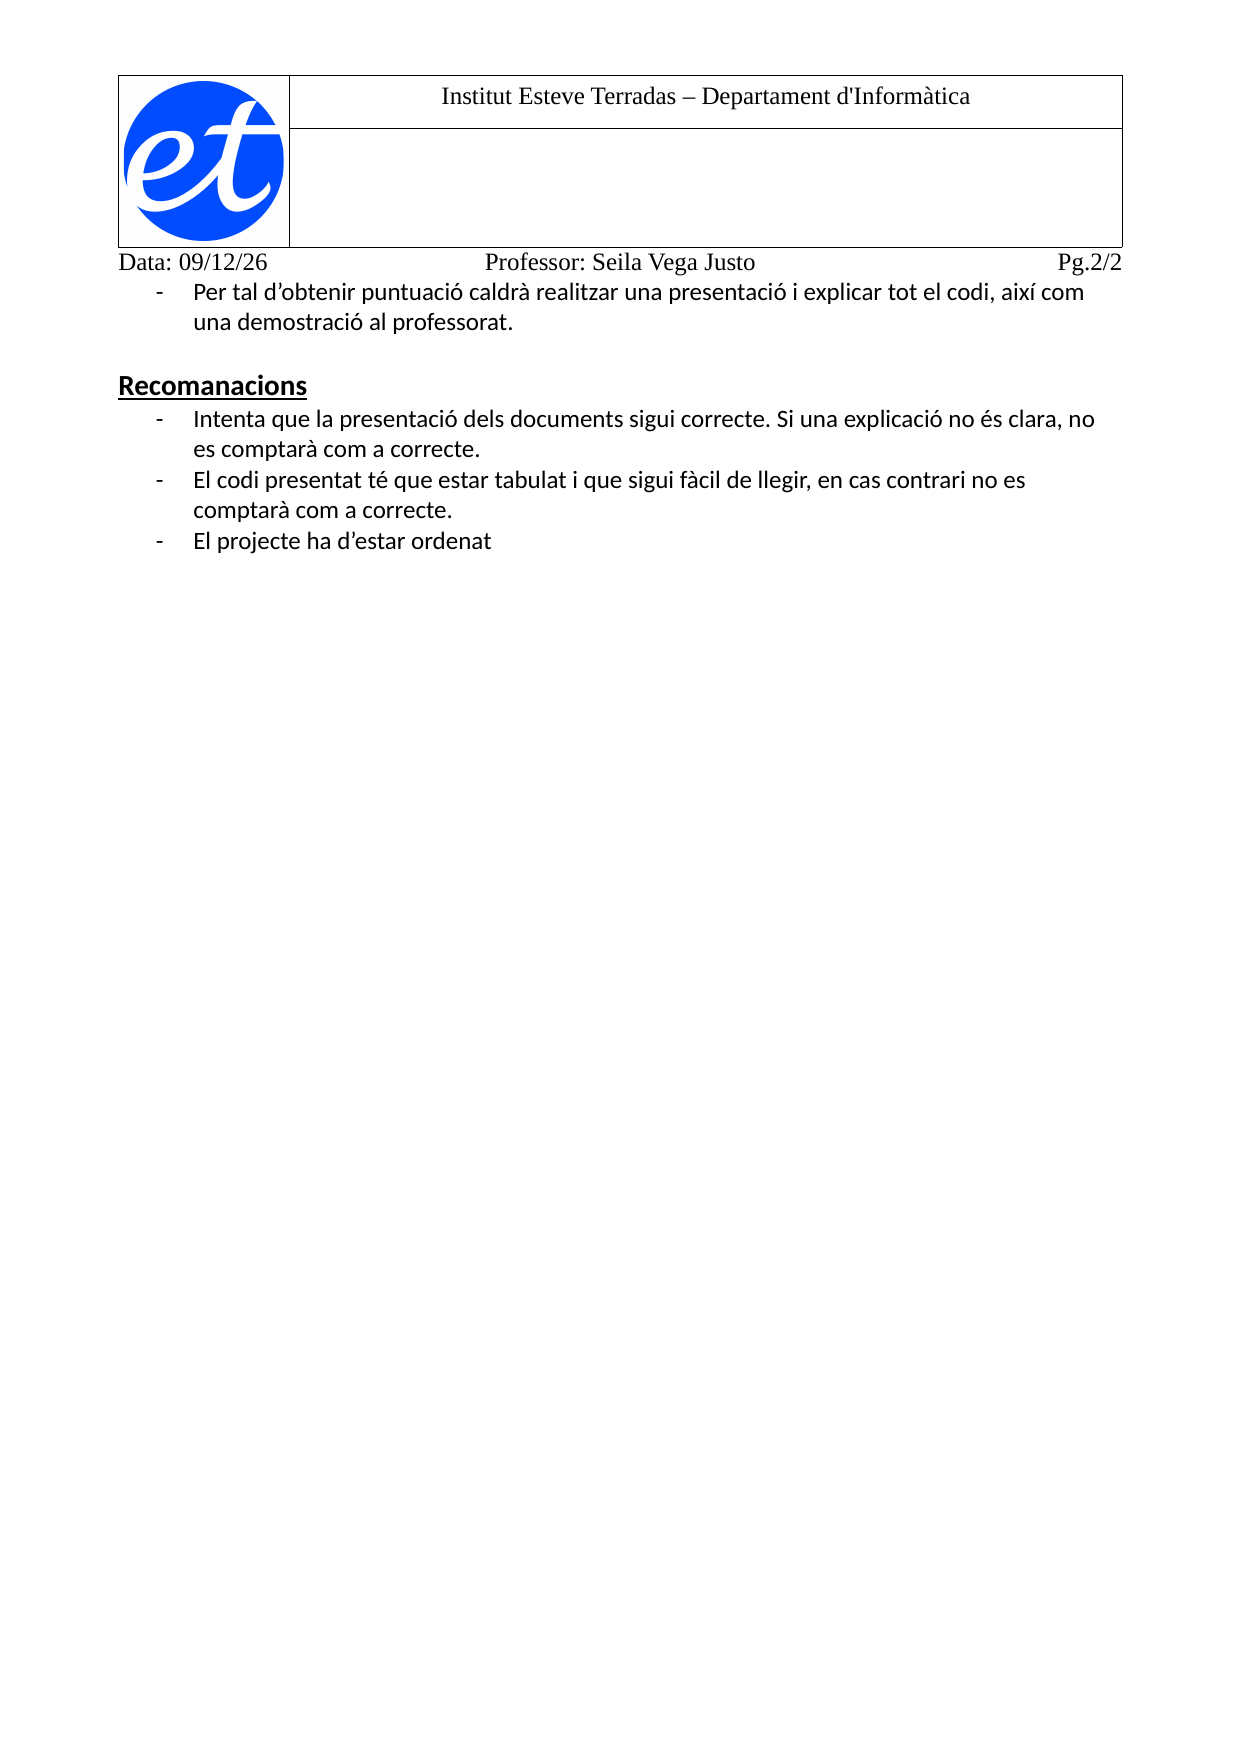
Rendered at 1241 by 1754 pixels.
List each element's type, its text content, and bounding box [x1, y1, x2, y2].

list El codi presentat té que estar tabulat i que sigui fàcil de llegir, en cas contrari no es comptarà com a correcte. [156, 464, 1122, 525]
text Recomanacions [118, 367, 1122, 403]
list Intenta que la presentació dels documents sigui correcte. Si una explicació no és clara, no es comptarà com a correcte. [156, 403, 1122, 464]
list El projecte ha d’estar ordenat [156, 525, 1122, 556]
list Per tal d’obtenir puntuació caldrà realitzar una presentació i explicar tot el codi, així com una demostració al professorat. [156, 276, 1122, 337]
